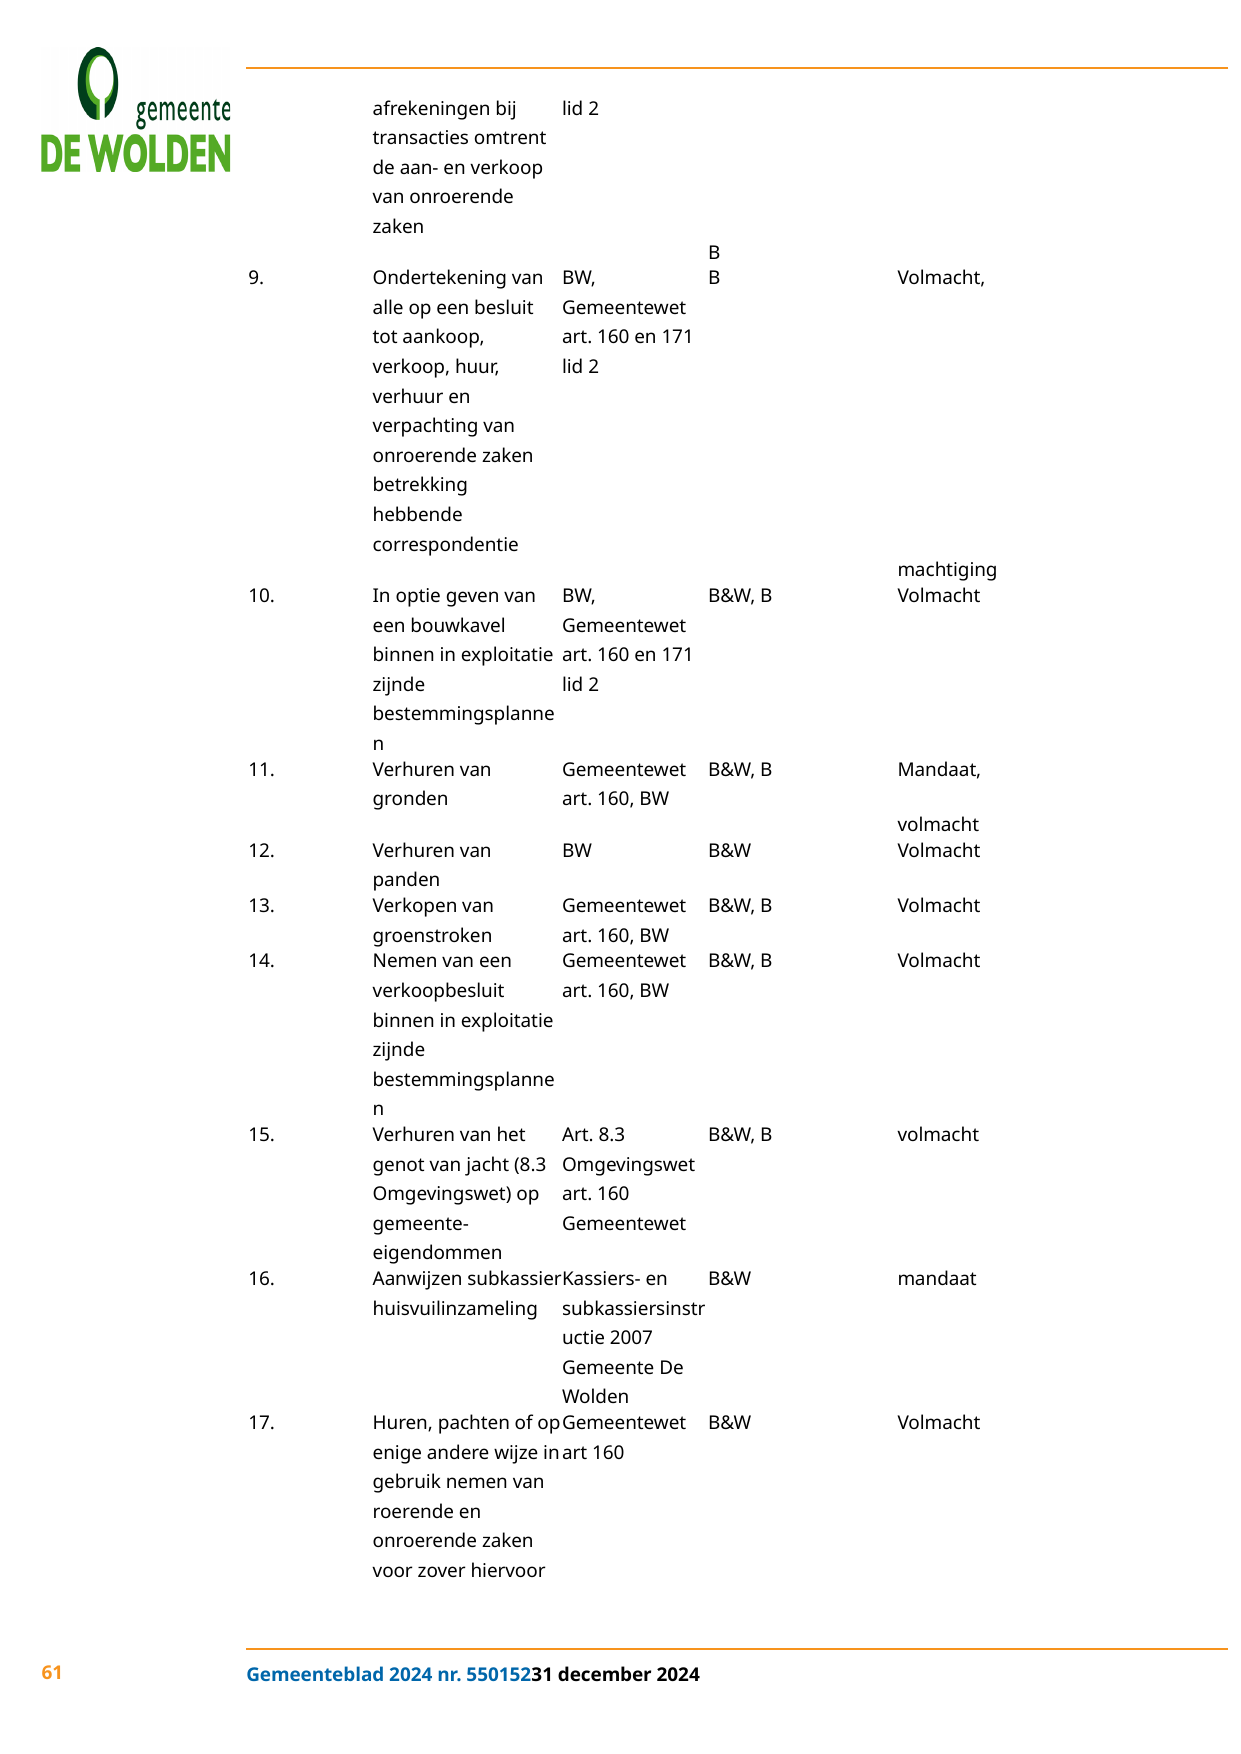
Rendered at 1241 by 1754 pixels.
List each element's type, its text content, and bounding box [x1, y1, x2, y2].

table_cell [1027, 948, 1152, 1121]
table_cell [1027, 1409, 1152, 1583]
table_cell In optie geven van een bouwkavel binnen in exploitatie zijnde bestemmingsplannen [373, 582, 562, 756]
table_cell [708, 811, 897, 837]
table_cell 17. [248, 1409, 372, 1583]
table_cell [897, 95, 1027, 239]
table_cell [562, 557, 708, 582]
table_cell Aanwijzen subkassier huisvuilinzameling [373, 1265, 562, 1409]
table_cell Art. 8.3 Omgevingswet art. 160 Gemeentewet [562, 1121, 708, 1265]
table_cell [1027, 239, 1152, 264]
table_cell BW [562, 837, 708, 892]
table_cell B&W, B [708, 1121, 897, 1265]
table_cell 9. [248, 265, 372, 557]
table_cell [1027, 1265, 1152, 1409]
table_cell 15. [248, 1121, 372, 1265]
table_cell [1027, 95, 1152, 239]
table_cell Volmacht [897, 837, 1027, 892]
table_cell [1027, 582, 1152, 756]
table_cell B [708, 265, 897, 557]
table_cell [1027, 557, 1152, 582]
table_cell [897, 239, 1027, 264]
table_cell volmacht [897, 1121, 1027, 1265]
table_cell [1027, 756, 1152, 811]
table_cell mandaat [897, 1265, 1027, 1409]
table_cell [373, 239, 562, 264]
table_cell BW, Gemeentewet art. 160 en 171 lid 2 [562, 265, 708, 557]
table_cell B [708, 239, 897, 264]
table_cell 10. [248, 582, 372, 756]
table_cell Gemeentewet art. 160, BW [562, 892, 708, 948]
table_cell [1027, 811, 1152, 837]
table_cell Ondertekening van alle op een besluit tot aankoop, verkoop, huur, verhuur en verpachting van onroerende zaken betrekking hebbende correspondentie [373, 265, 562, 557]
table_cell B&W [708, 1265, 897, 1409]
table_cell [1027, 837, 1152, 892]
table_cell afrekeningen bij transacties omtrent de aan- en verkoop van onroerende zaken [373, 95, 562, 239]
table_cell Verhuren van het genot van jacht (8.3 Omgevingswet) op gemeente-eigendommen [373, 1121, 562, 1265]
table_cell [708, 95, 897, 239]
table_cell Nemen van een verkoopbesluit binnen in exploitatie zijnde bestemmingsplannen [373, 948, 562, 1121]
table_cell B&W, B [708, 582, 897, 756]
table_cell [248, 557, 372, 582]
table_cell B&W [708, 837, 897, 892]
table_cell B&W, B [708, 756, 897, 811]
table_cell Gemeentewet art 160 [562, 1409, 708, 1583]
table_cell [708, 557, 897, 582]
table_cell Volmacht [897, 1409, 1027, 1583]
table_cell Mandaat, [897, 756, 1027, 811]
table_cell 14. [248, 948, 372, 1121]
table_cell Kassiers- en subkassiersinstructie 2007 Gemeente De Wolden [562, 1265, 708, 1409]
table_cell B&W [708, 1409, 897, 1583]
table_cell [248, 811, 372, 837]
table_cell [1027, 892, 1152, 948]
table_cell [373, 557, 562, 582]
table_cell Volmacht [897, 892, 1027, 948]
table_cell Gemeentewet art. 160, BW [562, 948, 708, 1121]
table_cell BW, Gemeentewet art. 160 en 171 lid 2 [562, 582, 708, 756]
table_cell lid 2 [562, 95, 708, 239]
table_cell volmacht [897, 811, 1027, 837]
picture [41, 47, 231, 172]
table_cell 11. [248, 756, 372, 811]
table_cell [1027, 1121, 1152, 1265]
table_cell 16. [248, 1265, 372, 1409]
table_cell Volmacht [897, 948, 1027, 1121]
table_cell 12. [248, 837, 372, 892]
table_cell Verhuren van panden [373, 837, 562, 892]
table_cell [562, 811, 708, 837]
table_cell [1027, 265, 1152, 557]
table_cell Verhuren van gronden [373, 756, 562, 811]
table_cell Volmacht, [897, 265, 1027, 557]
table_cell machtiging [897, 557, 1027, 582]
table_cell [373, 811, 562, 837]
table_cell [562, 239, 708, 264]
table_cell 13. [248, 892, 372, 948]
table_cell [248, 239, 372, 264]
table_cell [248, 95, 372, 239]
table_cell Verkopen van groenstroken [373, 892, 562, 948]
table_cell Volmacht [897, 582, 1027, 756]
table_cell B&W, B [708, 892, 897, 948]
table_cell Gemeentewet art. 160, BW [562, 756, 708, 811]
table_cell Huren, pachten of op enige andere wijze in gebruik nemen van roerende en onroerende zaken voor zover hiervoor [373, 1409, 562, 1583]
table_cell B&W, B [708, 948, 897, 1121]
